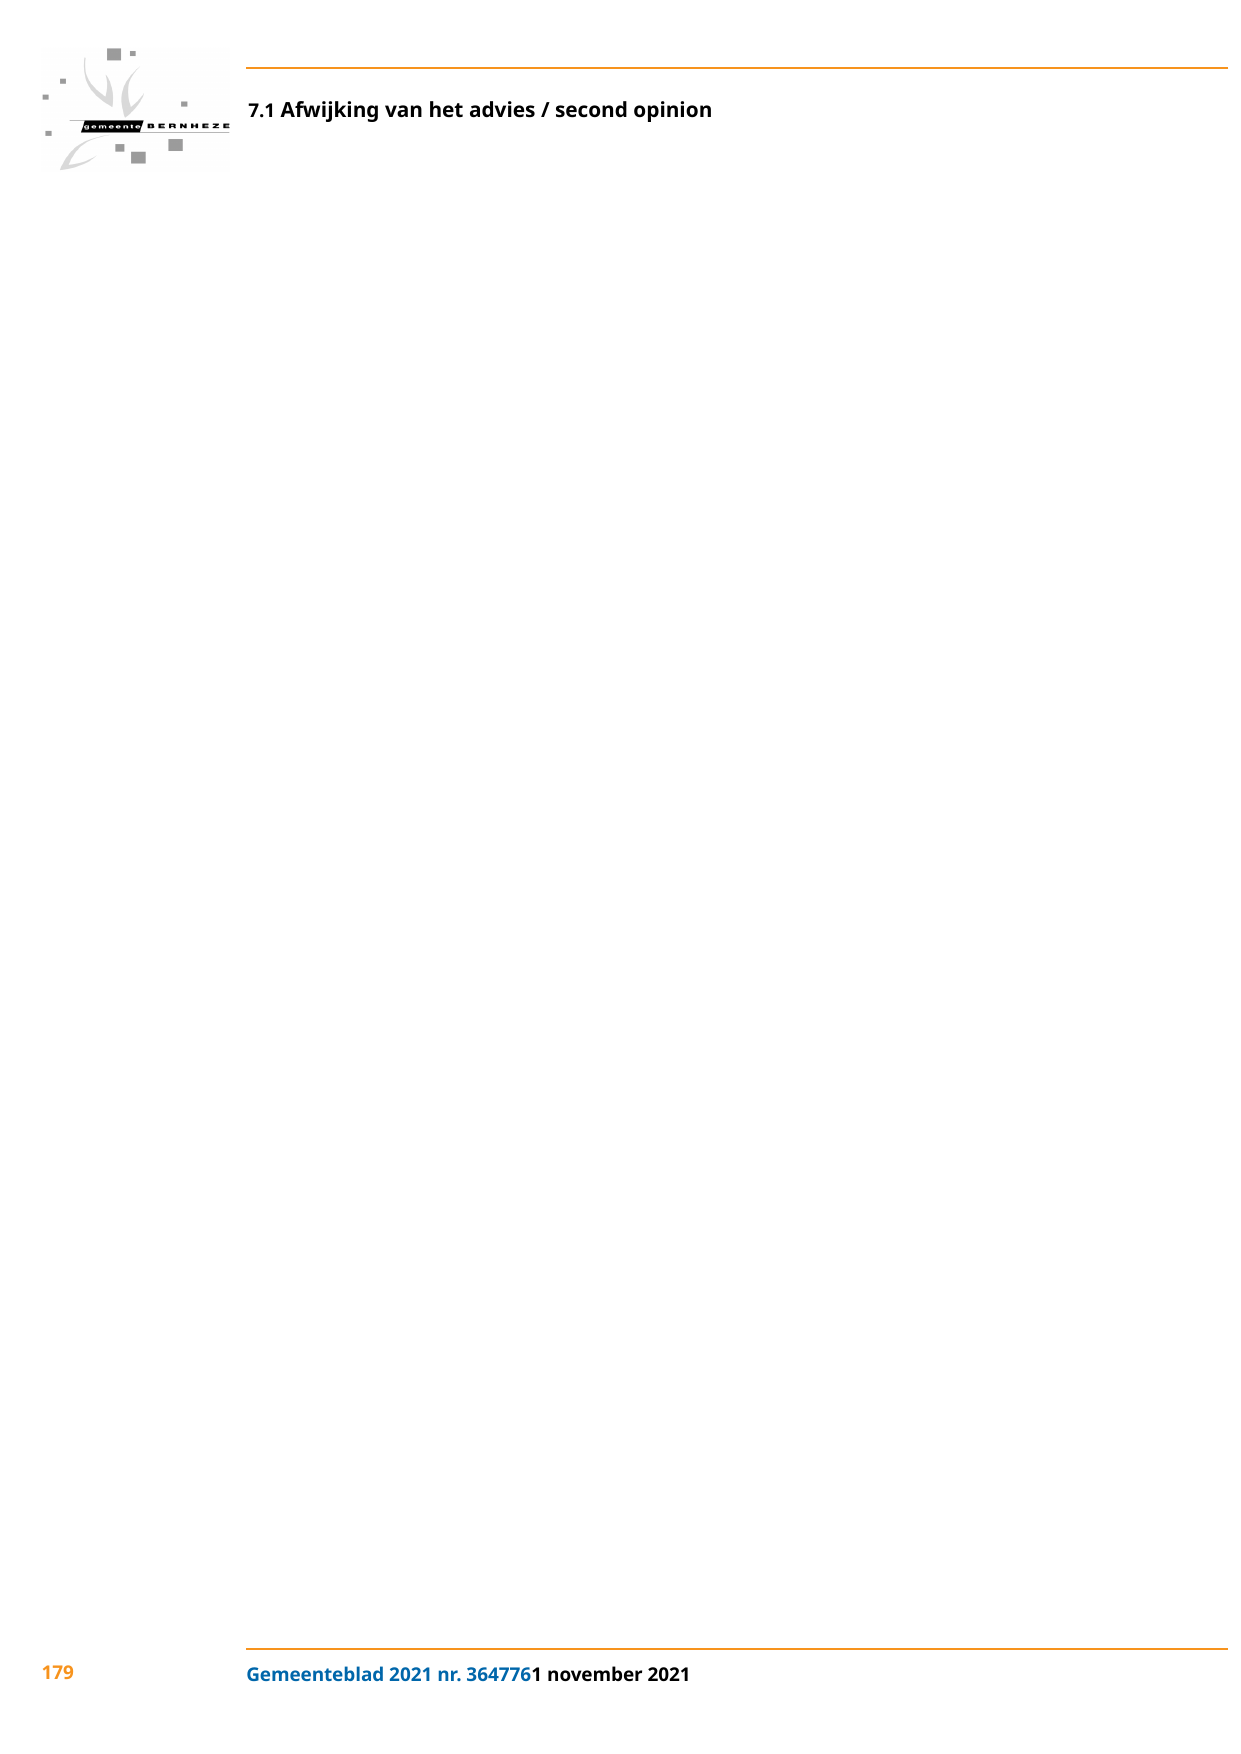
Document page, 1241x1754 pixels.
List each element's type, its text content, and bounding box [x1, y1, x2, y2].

picture [41, 47, 231, 172]
text 7.1 Afwijking van het advies / second opinion [248, 95, 1152, 123]
